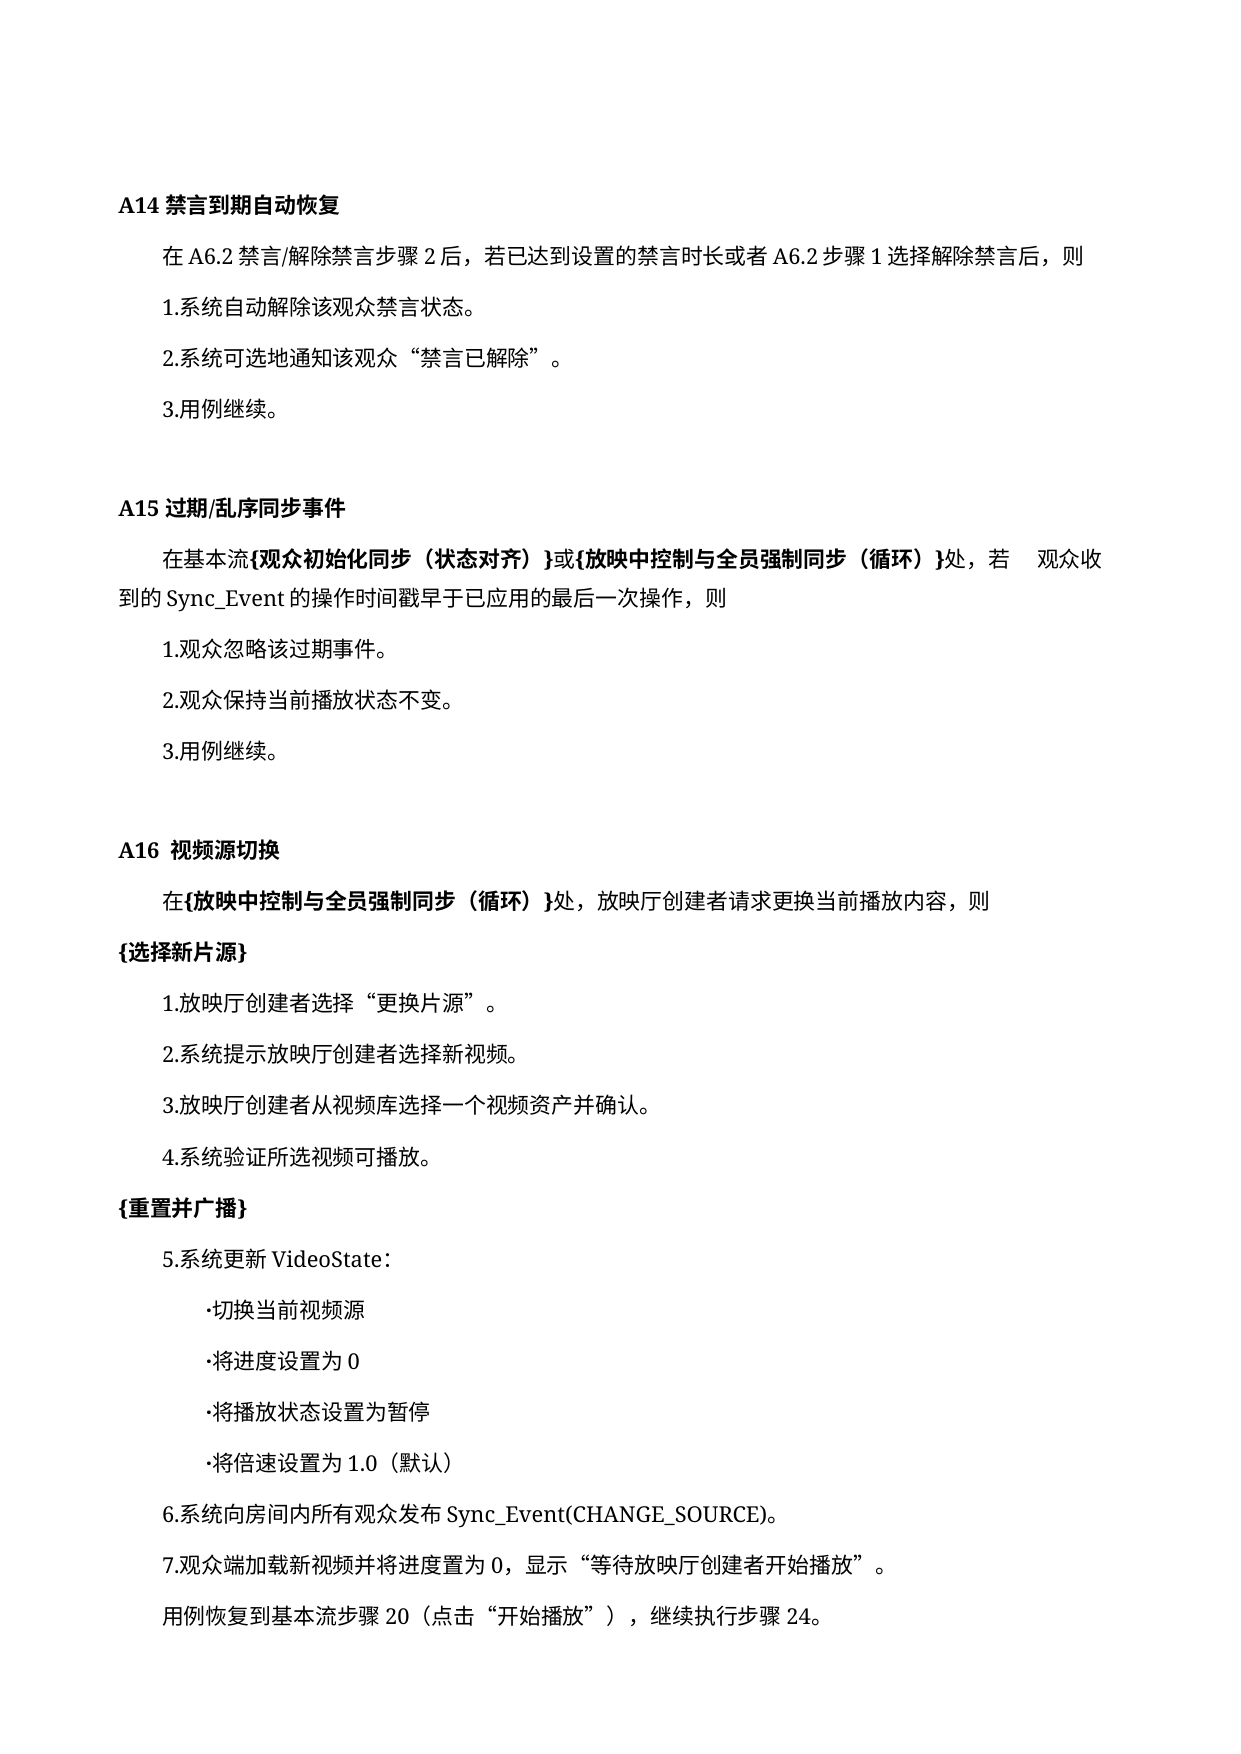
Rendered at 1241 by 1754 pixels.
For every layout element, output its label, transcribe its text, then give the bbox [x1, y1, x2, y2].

text ·将播放状态设置为暂停 [118, 1395, 1122, 1427]
text 5.系统更新VideoState： [118, 1242, 1122, 1273]
text 2.系统可选地通知该观众“禁言已解除”。 [118, 341, 1122, 372]
text 2.观众保持当前播放状态不变。 [118, 683, 1122, 714]
text ·将倍速设置为1.0（默认） [118, 1446, 1122, 1478]
text 3.放映厅创建者从视频库选择一个视频资产并确认。 [118, 1088, 1122, 1120]
text 在{放映中控制与全员强制同步（循环）}处，放映厅创建者请求更换当前播放内容，则 [118, 884, 1122, 916]
text ·将进度设置为0 [118, 1344, 1122, 1376]
text 1.放映厅创建者选择“更换片源”。 [118, 986, 1122, 1018]
text A15 过期/乱序同步事件 [118, 491, 1122, 523]
text A14 禁言到期自动恢复 [118, 188, 1122, 219]
text 1.观众忽略该过期事件。 [118, 632, 1122, 663]
text 6.系统向房间内所有观众发布Sync_Event(CHANGE_SOURCE)。 [118, 1497, 1122, 1529]
text {选择新片源} [118, 935, 1122, 967]
text {重置并广播} [118, 1191, 1122, 1222]
text 2.系统提示放映厅创建者选择新视频。 [118, 1037, 1122, 1069]
text 在基本流{观众初始化同步（状态对齐）}或{放映中控制与全员强制同步（循环）}处，若 观众收到的Sync_Event的操作时间戳早于已应用的最后一次操作，则 [118, 542, 1122, 612]
text 4.系统验证所选视频可播放。 [118, 1139, 1122, 1171]
text 用例恢复到基本流步骤20（点击“开始播放”），继续执行步骤 24。 [118, 1599, 1122, 1631]
text 在A6.2禁言/解除禁言步骤2后，若已达到设置的禁言时长或者A6.2步骤1选择解除禁言后，则 [118, 239, 1122, 270]
text 7.观众端加载新视频并将进度置为 0，显示“等待放映厅创建者开始播放”。 [118, 1548, 1122, 1580]
text ·切换当前视频源 [118, 1293, 1122, 1324]
text 1.系统自动解除该观众禁言状态。 [118, 290, 1122, 321]
text 3.用例继续。 [118, 392, 1122, 423]
text 3.用例继续。 [118, 734, 1122, 765]
text A16 视频源切换 [118, 833, 1122, 865]
